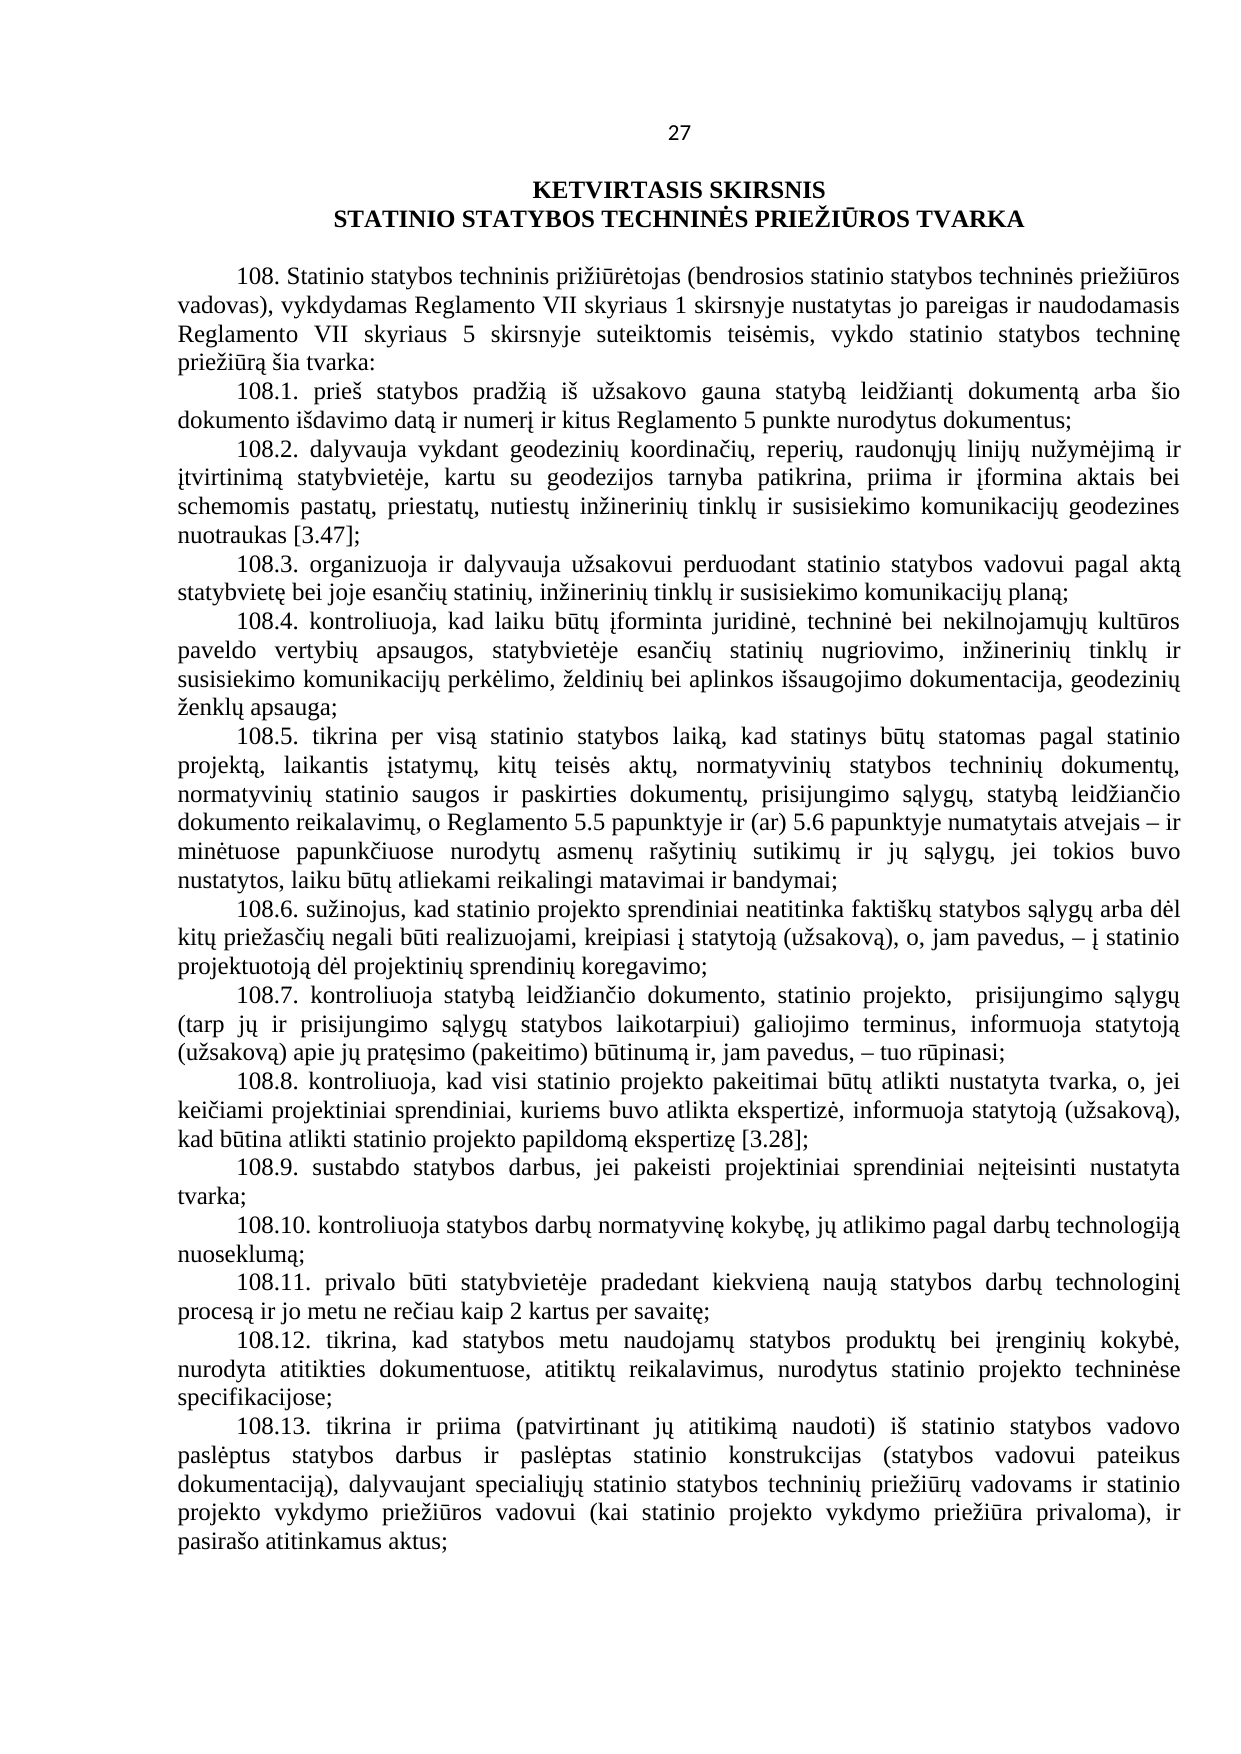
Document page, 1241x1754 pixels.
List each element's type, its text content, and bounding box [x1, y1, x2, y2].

text 108.11. privalo būti statybvietėje pradedant kiekvieną naują statybos darbų technologinį procesą ir jo metu ne rečiau kaip 2 kartus per savaitę; [177, 1267, 1181, 1325]
text STATINIO STATYBOS TECHNINĖS PRIEŽIŪROS TVARKA [177, 204, 1181, 232]
text 108.13. tikrina ir priima (patvirtinant jų atitikimą naudoti) iš statinio statybos vadovo paslėptus statybos darbus ir paslėptas statinio konstrukcijas (statybos vadovui pateikus dokumentaciją), dalyvaujant specialiųjų statinio statybos techninių priežiūrų vadovams ir statinio projekto vykdymo priežiūros vadovui (kai statinio projekto vykdymo priežiūra privaloma), ir pasirašo atitinkamus aktus; [177, 1411, 1181, 1555]
text KETVIRTASIS SKIRSNIS [177, 175, 1181, 204]
text 108.5. tikrina per visą statinio statybos laiką, kad statinys būtų statomas pagal statinio projektą, laikantis įstatymų, kitų teisės aktų, normatyvinių statybos techninių dokumentų, normatyvinių statinio saugos ir paskirties dokumentų, prisijungimo sąlygų, statybą leidžiančio dokumento reikalavimų, o Reglamento 5.5 papunktyje ir (ar) 5.6 papunktyje numatytais atvejais – ir minėtuose papunkčiuose nurodytų asmenų rašytinių sutikimų ir jų sąlygų, jei tokios buvo nustatytos, laiku būtų atliekami reikalingi matavimai ir bandymai; [177, 721, 1181, 894]
text 108. Statinio statybos techninis prižiūrėtojas (bendrosios statinio statybos techninės priežiūros vadovas), vykdydamas Reglamento VII skyriaus 1 skirsnyje nustatytas jo pareigas ir naudodamasis Reglamento VII skyriaus 5 skirsnyje suteiktomis teisėmis, vykdo statinio statybos techninę priežiūrą šia tvarka: [177, 261, 1181, 376]
text 108.6. sužinojus, kad statinio projekto sprendiniai neatitinka faktiškų statybos sąlygų arba dėl kitų priežasčių negali būti realizuojami, kreipiasi į statytoją (užsakovą), o, jam pavedus, – į statinio projektuotoją dėl projektinių sprendinių koregavimo; [177, 894, 1181, 980]
text 108.2. dalyvauja vykdant geodezinių koordinačių, reperių, raudonųjų linijų nužymėjimą ir įtvirtinimą statybvietėje, kartu su geodezijos tarnyba patikrina, priima ir įformina aktais bei schemomis pastatų, priestatų, nutiestų inžinerinių tinklų ir susisiekimo komunikacijų geodezines nuotraukas [3.47]; [177, 434, 1181, 549]
text 108.4. kontroliuoja, kad laiku būtų įforminta juridinė, techninė bei nekilnojamųjų kultūros paveldo vertybių apsaugos, statybvietėje esančių statinių nugriovimo, inžinerinių tinklų ir susisiekimo komunikacijų perkėlimo, želdinių bei aplinkos išsaugojimo dokumentacija, geodezinių ženklų apsauga; [177, 606, 1181, 721]
text 108.3. organizuoja ir dalyvauja užsakovui perduodant statinio statybos vadovui pagal aktą statybvietę bei joje esančių statinių, inžinerinių tinklų ir susisiekimo komunikacijų planą; [177, 549, 1181, 606]
text 108.7. kontroliuoja statybą leidžiančio dokumento, statinio projekto, prisijungimo sąlygų (tarp jų ir prisijungimo sąlygų statybos laikotarpiui) galiojimo terminus, informuoja statytoją (užsakovą) apie jų pratęsimo (pakeitimo) būtinumą ir, jam pavedus, – tuo rūpinasi; [177, 980, 1181, 1066]
text 108.8. kontroliuoja, kad visi statinio projekto pakeitimai būtų atlikti nustatyta tvarka, o, jei keičiami projektiniai sprendiniai, kuriems buvo atlikta ekspertizė, informuoja statytoją (užsakovą), kad būtina atlikti statinio projekto papildomą ekspertizę [3.28]; [177, 1066, 1181, 1152]
text 108.10. kontroliuoja statybos darbų normatyvinę kokybę, jų atlikimo pagal darbų technologiją nuoseklumą; [177, 1210, 1181, 1267]
text 108.9. sustabdo statybos darbus, jei pakeisti projektiniai sprendiniai neįteisinti nustatyta tvarka; [177, 1152, 1181, 1210]
text 108.12. tikrina, kad statybos metu naudojamų statybos produktų bei įrenginių kokybė, nurodyta atitikties dokumentuose, atitiktų reikalavimus, nurodytus statinio projekto techninėse specifikacijose; [177, 1325, 1181, 1411]
text 108.1. prieš statybos pradžią iš užsakovo gauna statybą leidžiantį dokumentą arba šio dokumento išdavimo datą ir numerį ir kitus Reglamento 5 punkte nurodytus dokumentus; [177, 376, 1181, 434]
